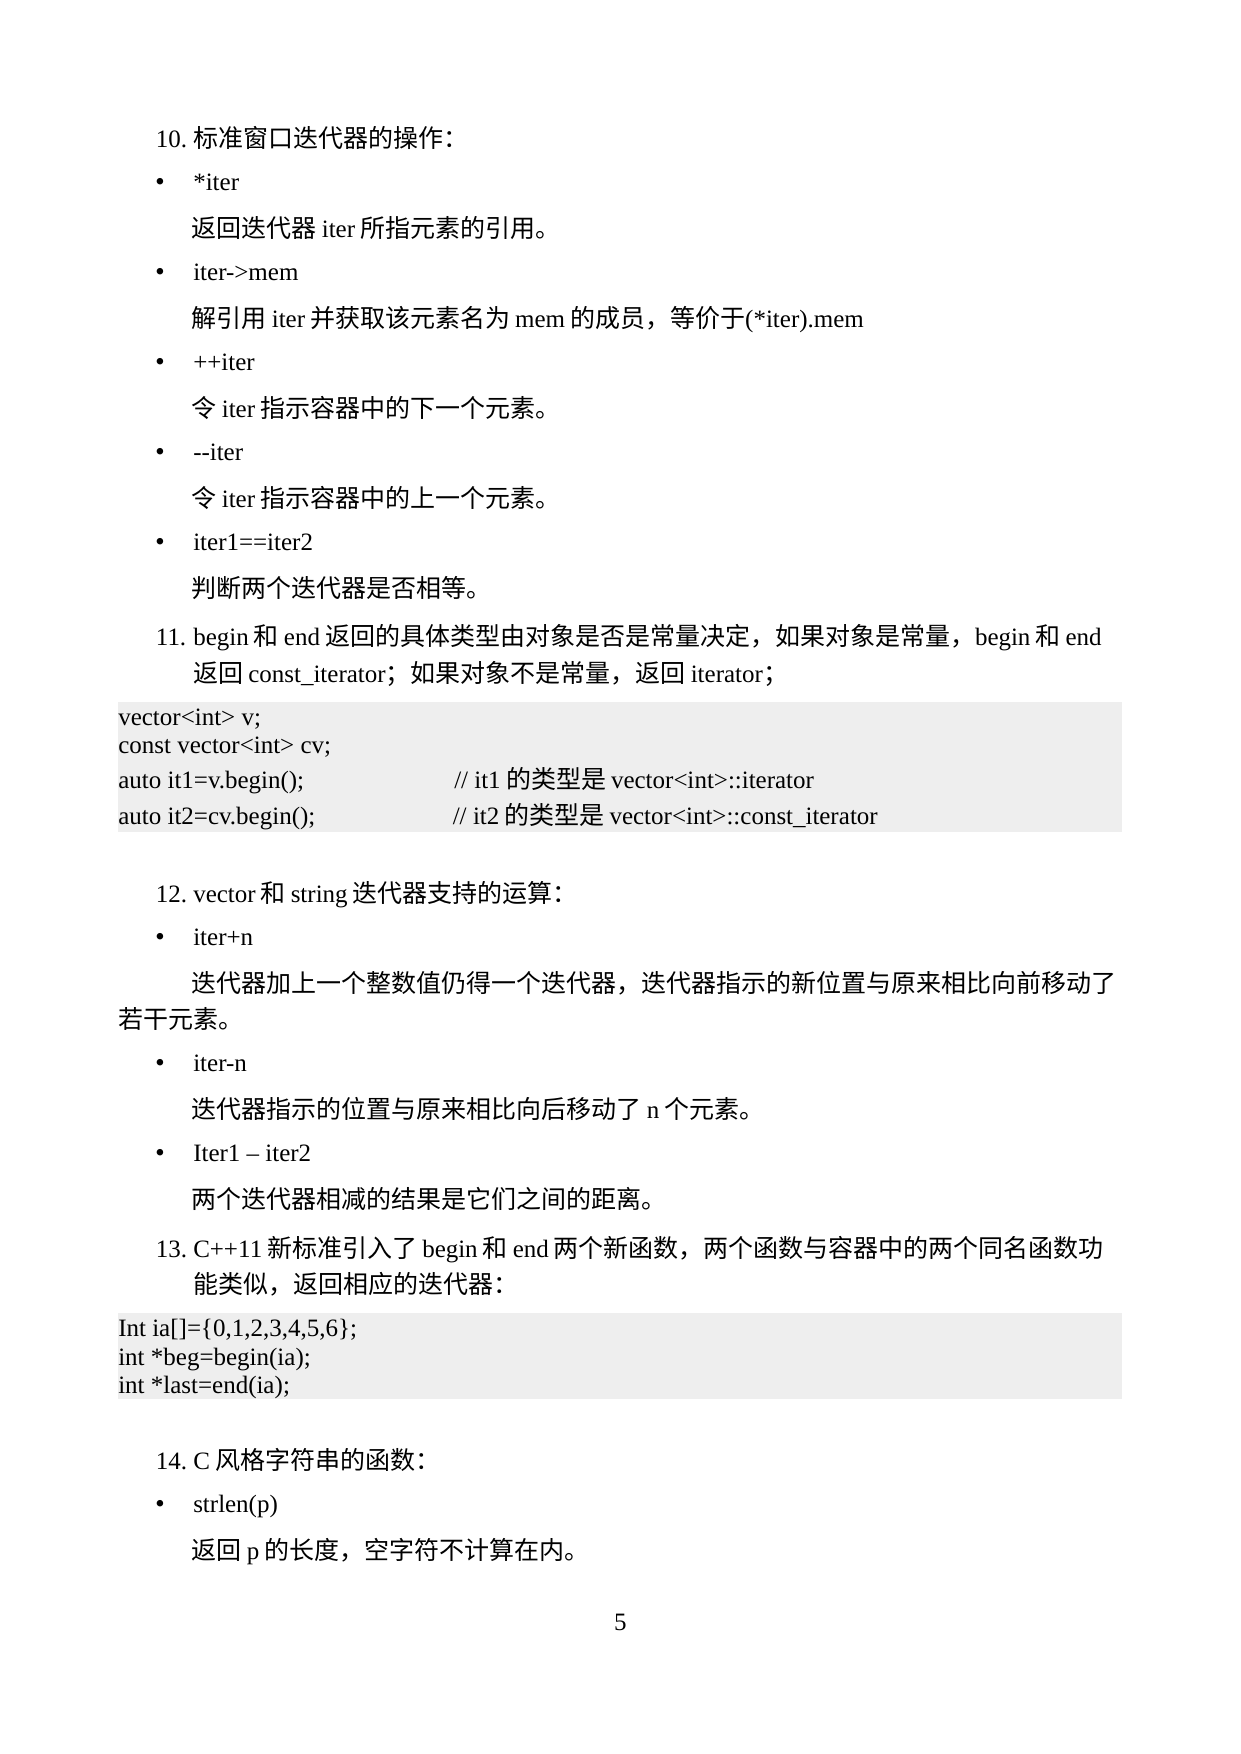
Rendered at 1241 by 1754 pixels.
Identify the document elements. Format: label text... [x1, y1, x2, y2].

text 迭代器加上一个整数值仍得一个迭代器，迭代器指示的新位置与原来相比向前移动了若干元素。 [118, 963, 1122, 1036]
list 标准窗口迭代器的操作： [156, 118, 1122, 154]
list iter-n [156, 1048, 1122, 1077]
text 返回p的长度，空字符不计算在内。 [118, 1531, 1122, 1567]
text 令iter指示容器中的下一个元素。 [118, 388, 1122, 424]
text 解引用iter并获取该元素名为mem的成员，等价于(*iter).mem [118, 298, 1122, 334]
text 令iter指示容器中的上一个元素。 [118, 478, 1122, 514]
list iter->mem [156, 257, 1122, 286]
list ++iter [156, 347, 1122, 376]
text 返回迭代器iter所指元素的引用。 [118, 208, 1122, 244]
table_header vector<int> v; const vector<int> cv; auto it1=v.begin(); // it1的类型是vector<int>::iterator auto it2=cv.begin(); // it2的类型是vector<int>::const_iterator [118, 702, 1122, 832]
list strlen(p) [156, 1489, 1122, 1518]
text 两个迭代器相减的结果是它们之间的距离。 [118, 1179, 1122, 1216]
table_header Int ia[]={0,1,2,3,4,5,6}; int *beg=begin(ia); int *last=end(ia); [118, 1313, 1122, 1399]
list *iter [156, 167, 1122, 196]
list --iter [156, 437, 1122, 466]
list Iter1 – iter2 [156, 1138, 1122, 1167]
list C++11新标准引入了begin和end两个新函数，两个函数与容器中的两个同名函数功能类似，返回相应的迭代器： [156, 1228, 1122, 1301]
list C风格字符串的函数： [156, 1441, 1122, 1477]
list iter1==iter2 [156, 527, 1122, 556]
list iter+n [156, 922, 1122, 951]
text 判断两个迭代器是否相等。 [118, 568, 1122, 604]
list begin和end返回的具体类型由对象是否是常量决定，如果对象是常量，begin和end返回const_iterator；如果对象不是常量，返回iterator； [156, 617, 1122, 689]
list vector和string迭代器支持的运算： [156, 873, 1122, 909]
text 迭代器指示的位置与原来相比向后移动了n个元素。 [118, 1089, 1122, 1126]
